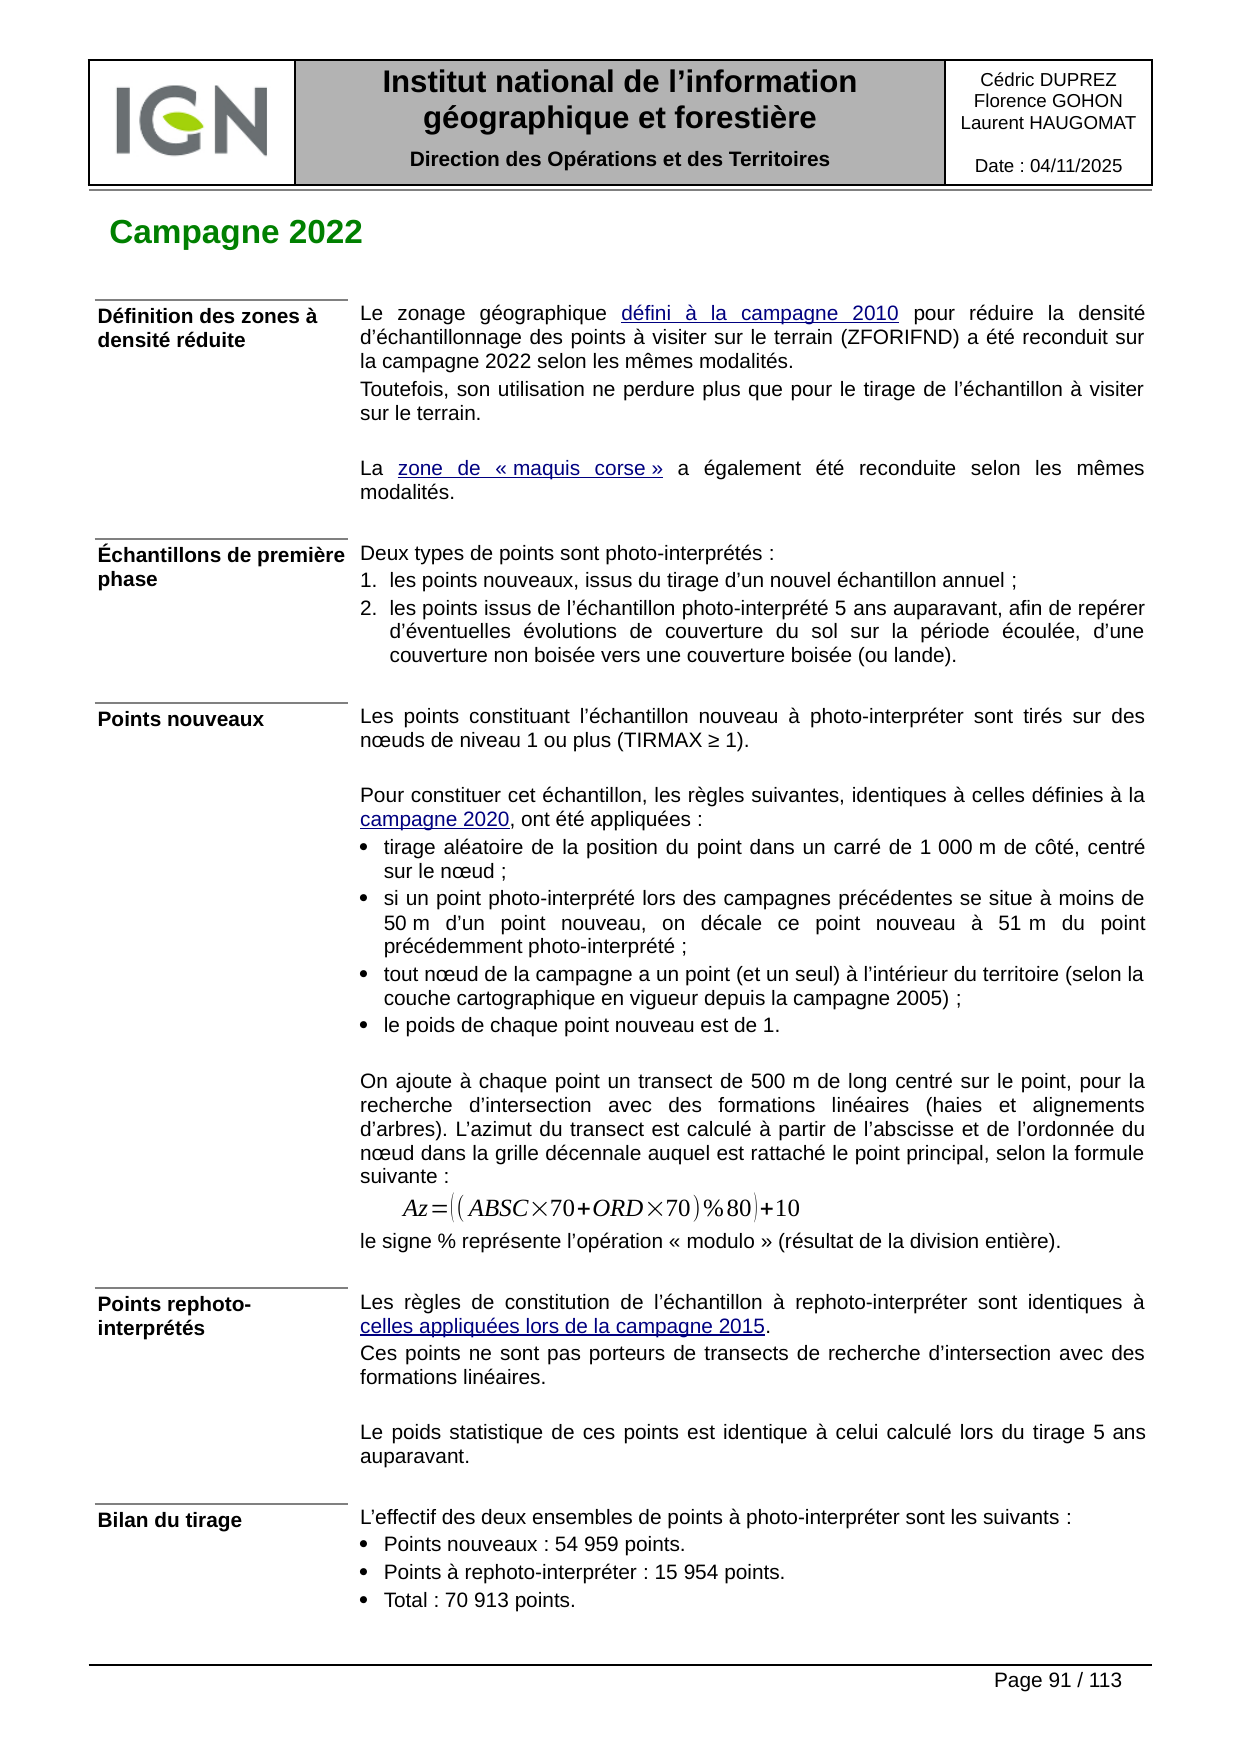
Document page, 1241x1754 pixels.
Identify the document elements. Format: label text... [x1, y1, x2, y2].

table_cell Les règles de constitution de l’échantillon à rephoto-interpréter sont identiques à celles appliquées lors de la campagne 2015. Ces points ne sont pas porteurs de transects de recherche d’intersection avec des formations linéaires. Le poids statistique de ces points est identique à celui calculé lors du tirage 5 ans auparavant. [354, 1286, 1152, 1501]
table_cell Points rephoto-interprétés [89, 1286, 354, 1501]
table_cell Les points constituant l’échantillon nouveau à photo-interpréter sont tirés sur des nœuds de niveau 1 ou plus (TIRMAX ≥ 1). Pour constituer cet échantillon, les règles suivantes, identiques à celles définies à la campagne 2020, ont été appliquées : tirage aléatoire de la position du point dans un carré de 1 000 m de côté, centré sur le nœud ; si un point photo-interprété lors des campagnes précédentes se situe à moins de 50 m d’un point nouveau, on décale ce point nouveau à 51 m du point précédemment photo-interprété ; tout nœud de la campagne a un point (et un seul) à l’intérieur du territoire (selon la couche cartographique en vigueur depuis la campagne 2005) ; le poids de chaque point nouveau est de 1. On ajoute à chaque point un transect de 500 m de long centré sur le point, pour la recherche d’intersection avec des formations linéaires (haies et alignements d’arbres). L’azimut du transect est calculé à partir de l’abscisse et de l’ordonnée du nœud dans la grille décennale auquel est rattaché le point principal, selon la formule suivante : le signe % représente l’opération « modulo » (résultat de la division entière). [354, 701, 1152, 1286]
table_cell Échantillons de première phase [89, 537, 354, 701]
table_cell Deux types de points sont photo-interprétés : les points nouveaux, issus du tirage d’un nouvel échantillon annuel ; les points issus de l’échantillon photo-interprété 5 ans auparavant, afin de repérer d’éventuelles évolutions de couverture du sol sur la période écoulée, d’une couverture non boisée vers une couverture boisée (ou lande). [354, 537, 1152, 701]
table_header Le zonage géographique défini à la campagne 2010 pour réduire la densité d’échantillonnage des points à visiter sur le terrain (ZFORIFND) a été reconduit sur la campagne 2022 selon les mêmes modalités. Toutefois, son utilisation ne perdure plus que pour le tirage de l’échantillon à visiter sur le terrain. La zone de « maquis corse » a également été reconduite selon les mêmes modalités. [354, 298, 1152, 537]
subtitle Campagne 2022 [88, 190, 1152, 271]
table_cell Points nouveaux [89, 701, 354, 1286]
table_cell L’effectif des deux ensembles de points à photo-interpréter sont les suivants : Points nouveaux : 54 959 points. Points à rephoto-interpréter : 15 954 points. Total : 70 913 points. [354, 1501, 1152, 1645]
picture [91, 62, 293, 180]
table_header Définition des zones à densité réduite [89, 298, 354, 537]
table_cell Bilan du tirage [89, 1501, 354, 1645]
